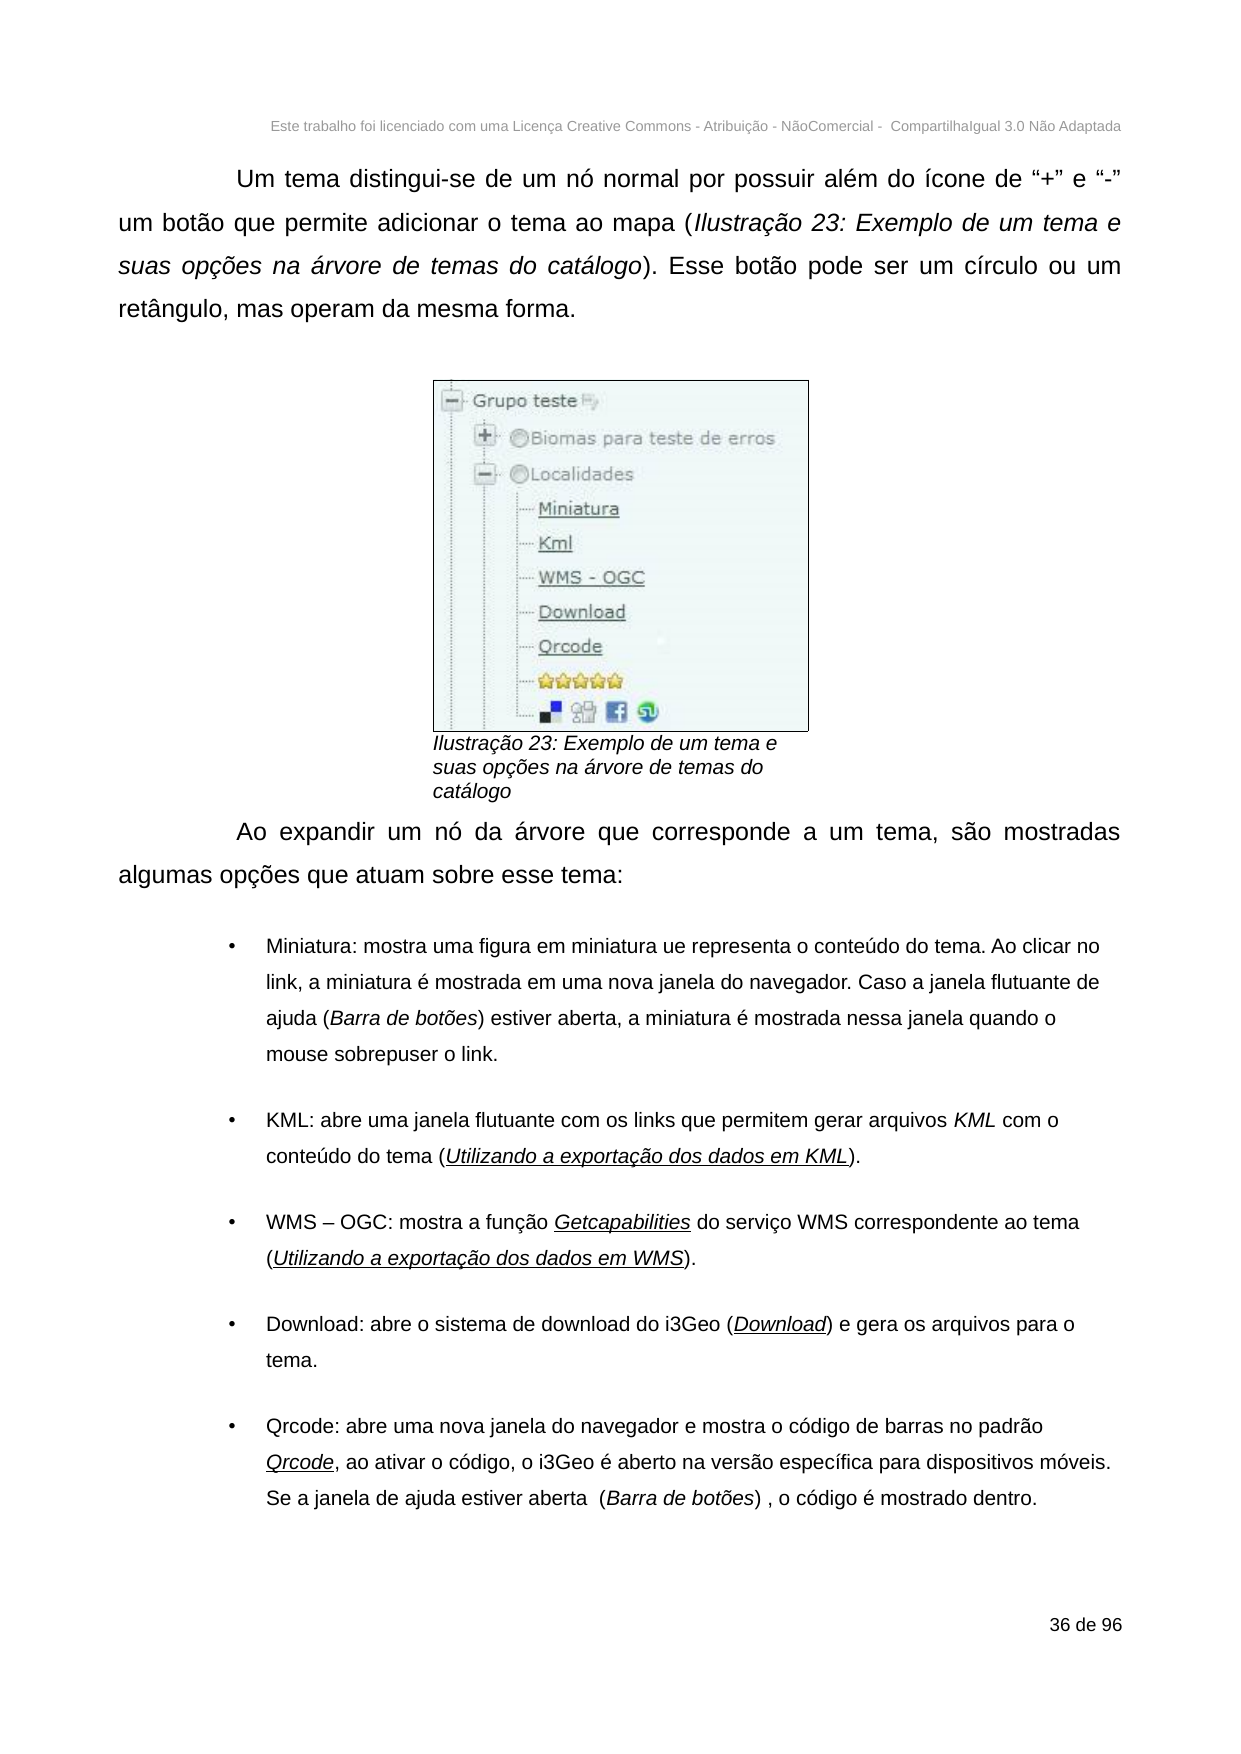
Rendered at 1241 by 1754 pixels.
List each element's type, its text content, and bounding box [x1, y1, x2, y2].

list Miniatura: mostra uma figura em miniatura ue representa o conteúdo do tema. Ao clicar no link, a miniatura é mostrada em uma nova janela do navegador. Caso a janela flutuante de ajuda (Barra de botões) estiver aberta, a miniatura é mostrada nessa janela quando o mouse sobrepuser o link. [228, 934, 1122, 1066]
list WMS – OGC: mostra a função Getcapabilities do serviço WMS correspondente ao tema (Utilizando a exportação dos dados em WMS). [228, 1210, 1122, 1270]
list Qrcode: abre uma nova janela do navegador e mostra o código de barras no padrão Qrcode, ao ativar o código, o i3Geo é aberto na versão específica para dispositivos móveis. Se a janela de ajuda estiver aberta (Barra de botões) , o código é mostrado dentro. [228, 1414, 1122, 1510]
text Um tema distingui-se de um nó normal por possuir além do ícone de “+” e “-” um botão que permite adicionar o tema ao mapa (Ilustração 23: Exemplo de um tema e suas opções na árvore de temas do catálogo). Esse botão pode ser um círculo ou um retângulo, mas operam da mesma forma. [118, 164, 1122, 322]
text Ao expandir um nó da árvore que corresponde a um tema, são mostradas algumas opções que atuam sobre esse tema: [118, 367, 1122, 889]
text Ilustração 23: Exemplo de um tema e suas opções na árvore de temas do catálogo [433, 732, 808, 803]
list KML: abre uma janela flutuante com os links que permitem gerar arquivos KML com o conteúdo do tema (Utilizando a exportação dos dados em KML). [228, 1108, 1122, 1168]
picture [434, 381, 808, 731]
list Download: abre o sistema de download do i3Geo (Download) e gera os arquivos para o tema. [228, 1312, 1122, 1372]
